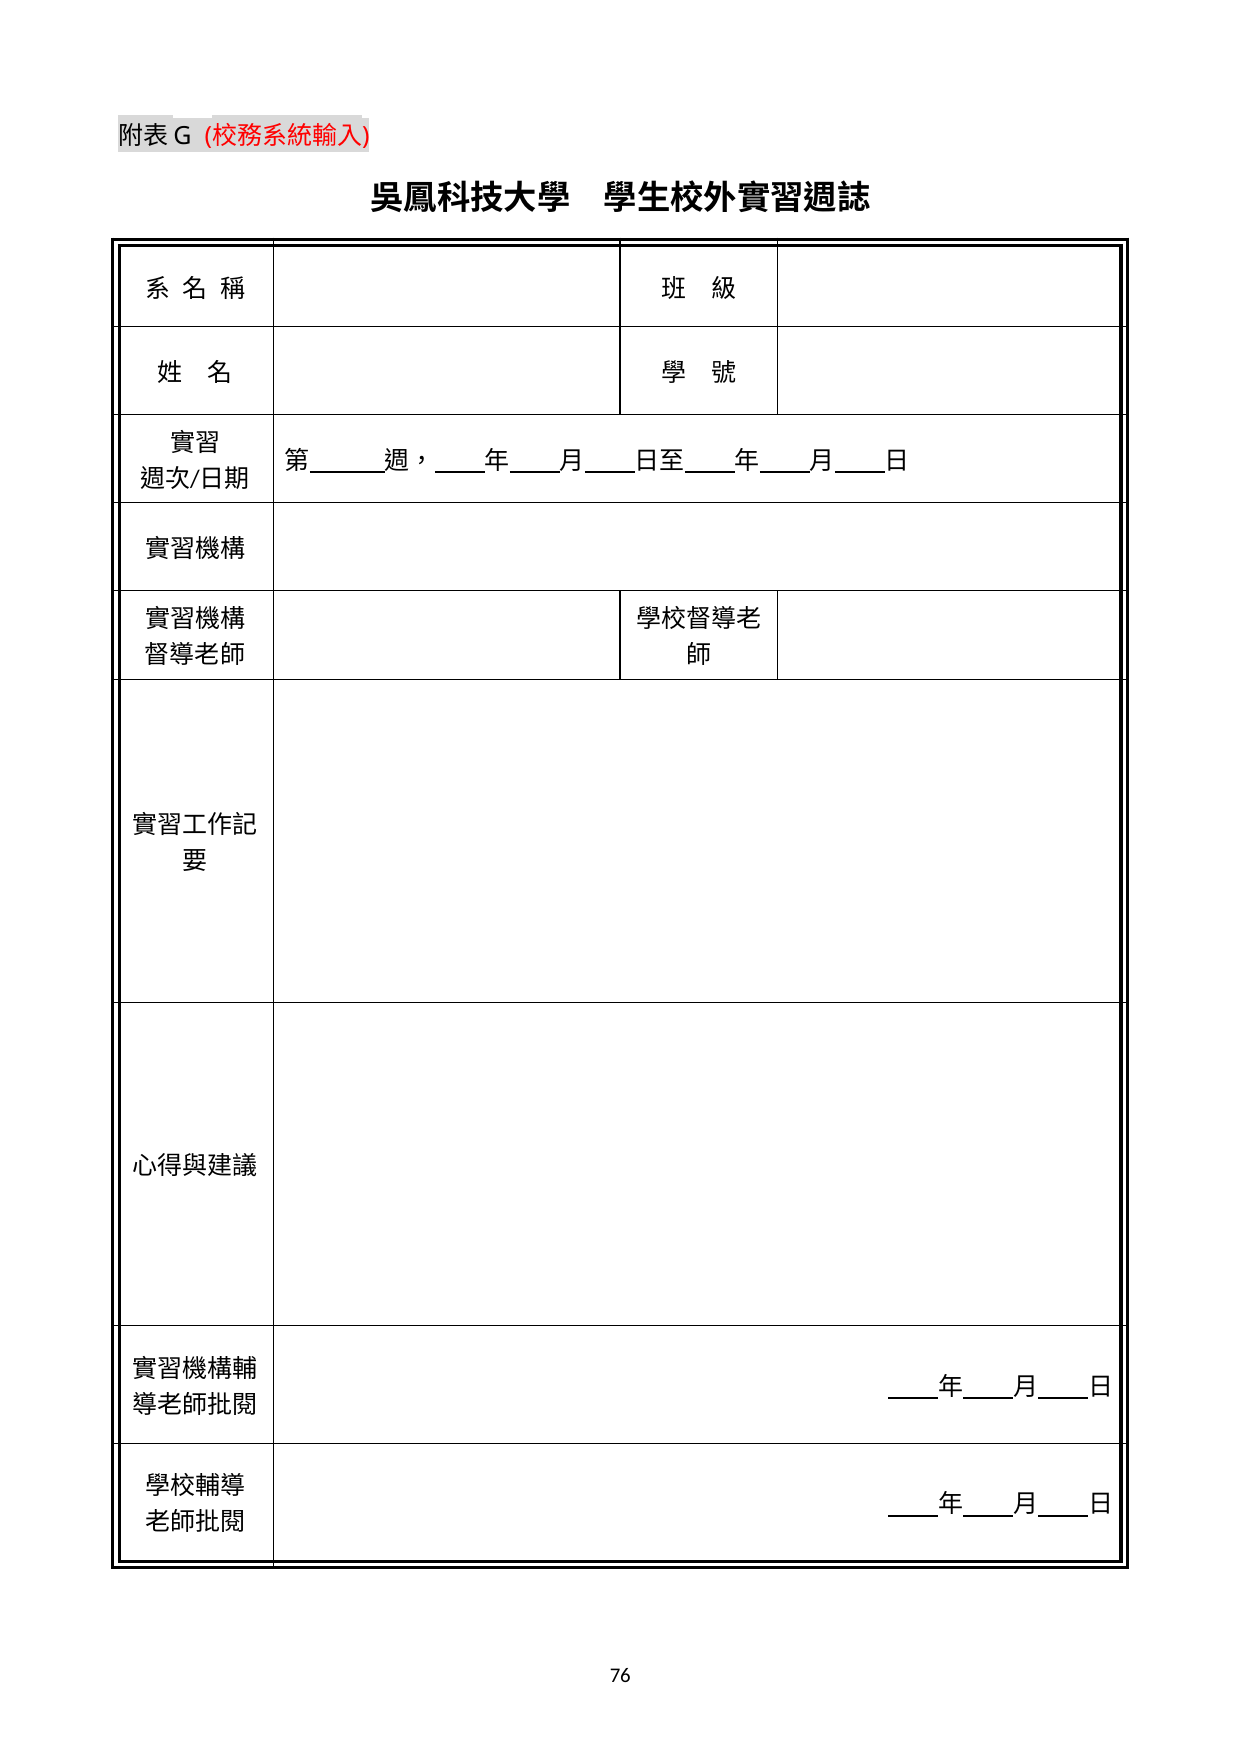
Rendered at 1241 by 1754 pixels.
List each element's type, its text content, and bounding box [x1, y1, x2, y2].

table_cell [778, 327, 1119, 414]
table_cell 心得與建議 [121, 1003, 273, 1325]
table_cell 實習 週次/日期 [121, 415, 273, 502]
table_header [778, 241, 1124, 326]
table_cell 第 週， 年 月 日至 年 月 日 [274, 415, 1119, 502]
table_cell 年 月 日 [274, 1444, 1119, 1560]
text 附表G (校務系統輸入) [118, 115, 1122, 152]
table_header [778, 247, 1119, 326]
table_cell 學校輔導 老師批閱 [121, 1444, 273, 1560]
table_cell 學校督導老師 [621, 591, 777, 678]
table_cell [274, 1003, 1119, 1325]
table_cell [274, 680, 1119, 1002]
table_cell [274, 327, 619, 414]
table_cell 實習機構輔導老師批閱 [121, 1326, 273, 1442]
table_header 班 級 [621, 247, 777, 326]
table_cell [274, 503, 1119, 590]
table_cell 年 月 日 [274, 1326, 1119, 1442]
table_header 系 名 稱 [116, 241, 273, 326]
table_header [274, 247, 619, 326]
table_cell 實習工作記要 [121, 680, 273, 1002]
table_cell 姓 名 [121, 327, 273, 414]
table_cell [778, 591, 1119, 678]
table_cell 實習機構 [121, 503, 273, 590]
text 吳鳳科技大學 學生校外實習週誌 [118, 170, 1122, 219]
table_cell 學 號 [621, 327, 777, 414]
table_cell 實習機構 督導老師 [121, 591, 273, 678]
table_cell [274, 591, 619, 678]
